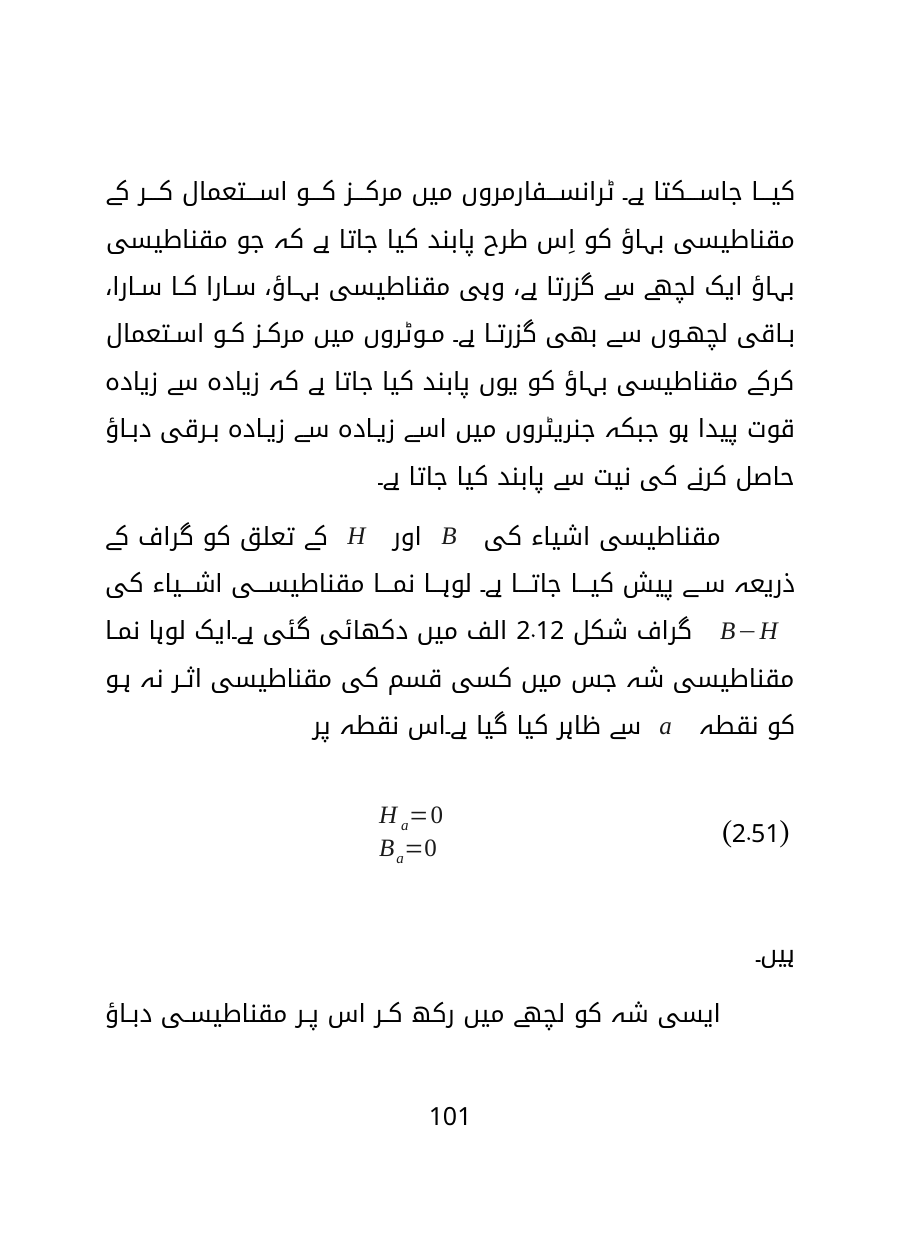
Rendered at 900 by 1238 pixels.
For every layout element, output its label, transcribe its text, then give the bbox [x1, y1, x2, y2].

text کیا جاسکتا ہے۔ ٹرانسفارمروں میں مرکز کو استعمال کر کے مقناطیسی بہاؤ کو اِس طرح پابند کیا جاتا ہے کہ جو مقناطیسی بہاؤ ایک لچھے سے گزرتا ہے، وہی مقناطیسی بہاؤ، سارا کا سارا، باقی لچھوں سے بھی گزرتا ہے۔ موٹروں میں مرکز کو استعمال کرکے مقناطیسی بہاؤ کو یوں پابند کیا جاتا ہے کہ زیادہ سے زیادہ قوت پیدا ہو جبکہ جنریٹروں میں اسے زیادہ سے زیادہ برقی دباؤ حاصل کرنے کی نیت سے پابند کیا جاتا ہے۔ [105, 168, 795, 500]
text ایسی شہ کو لچھے میں رکھ کر اس پر مقناطیسی دباؤ [105, 991, 795, 1038]
table_header (2.51) [706, 796, 795, 884]
text ہیں۔ [105, 931, 795, 978]
table_header [105, 796, 706, 884]
text مقناطیسی اشیاء کی اور کے تعلق کو گراف کے ذریعہ سے پیش کیا جاتا ہے۔ لوہا نما مقناطیسی اشیاء کی گراف شکل 2.12 الف میں دکھائی گئی ہے۔ایک لوہا نما مقناطیسی شہ جس میں کسی قسم کی مقناطیسی اثر نہ ہو کو نقطہ سے ظاہر کیا گیا ہے۔اس نقطہ پر [105, 513, 795, 750]
